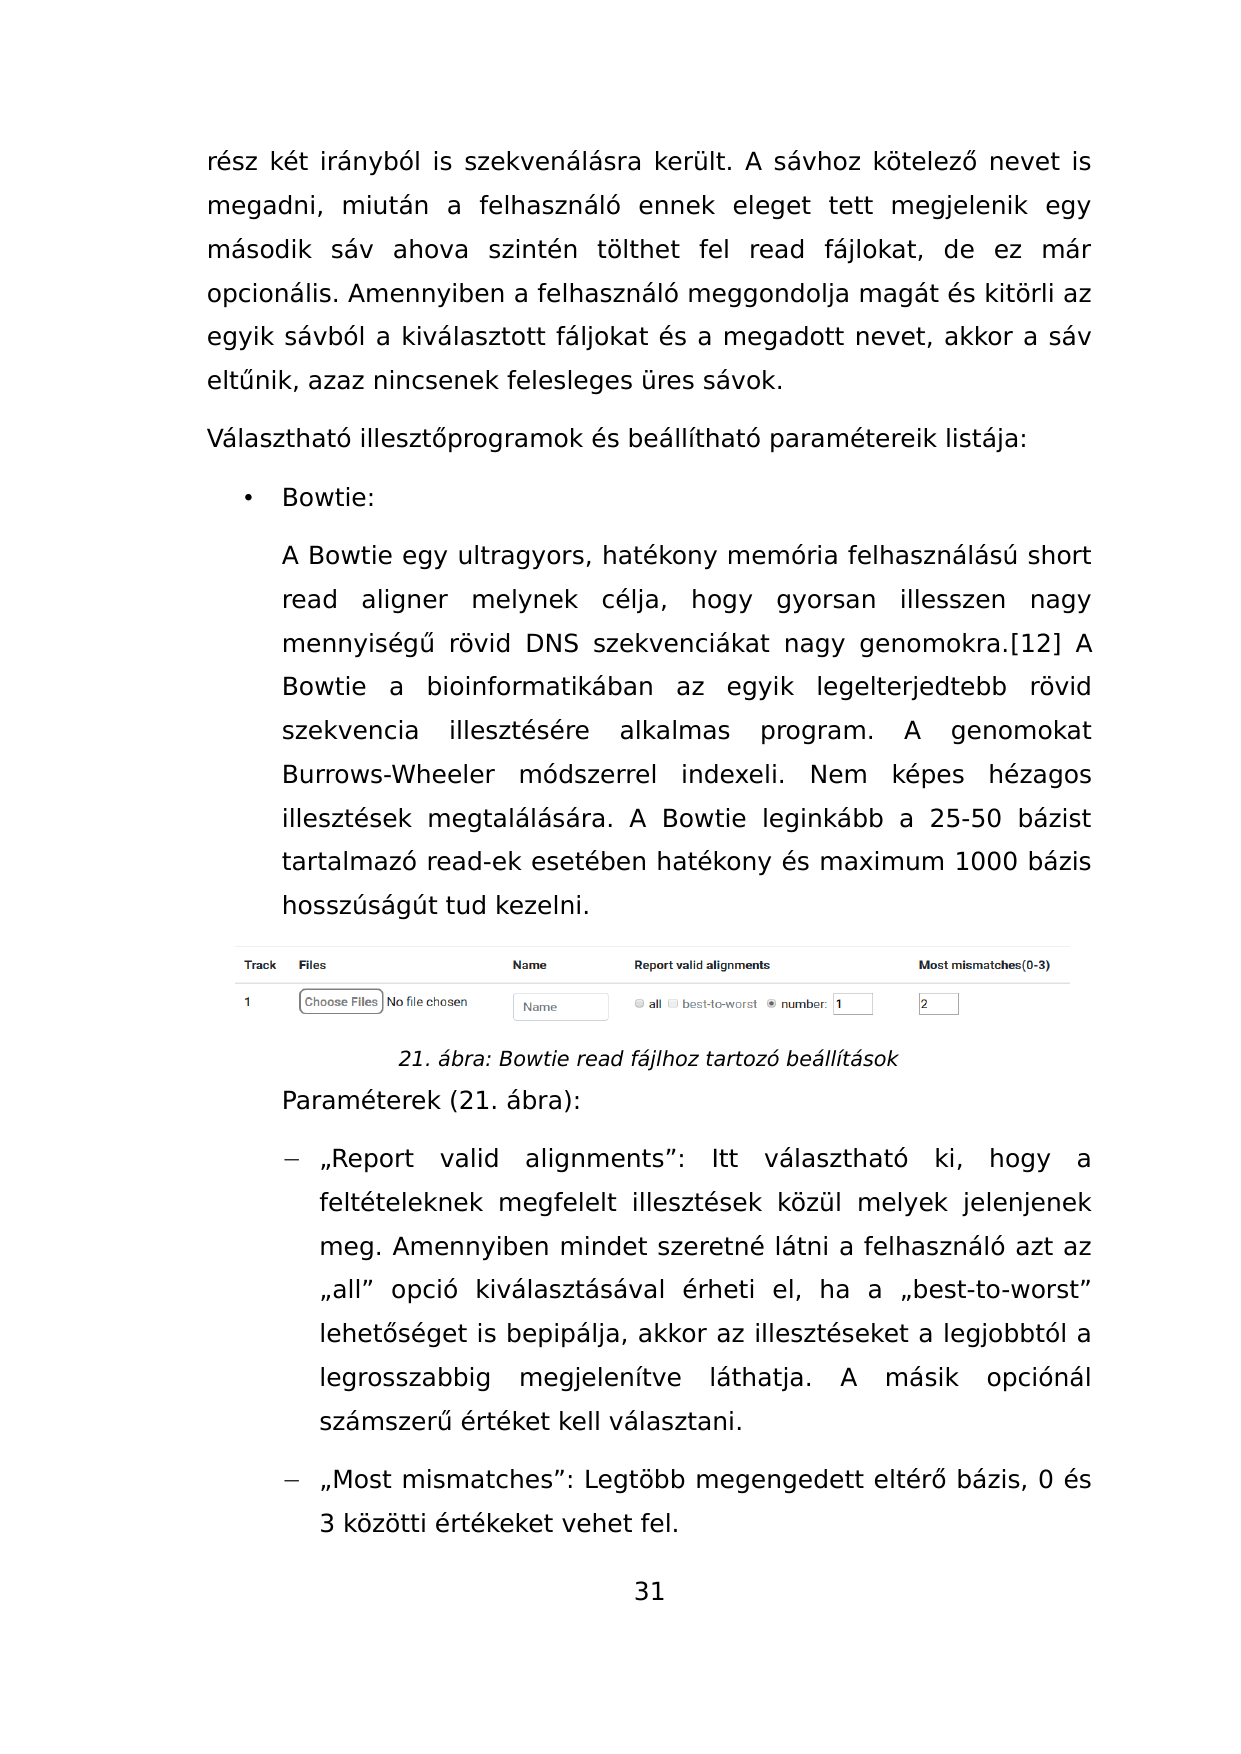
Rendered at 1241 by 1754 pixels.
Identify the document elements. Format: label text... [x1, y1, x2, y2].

picture [225, 944, 1074, 1030]
list Paraméterek (21. ábra): [244, 1030, 1093, 1115]
list 21. ábra: Bowtie read fájlhoz tartozó beállítások [225, 1030, 1074, 1071]
list „Report valid alignments”: Itt választható ki, hogy a feltételeknek megfelelt illesztések közül melyek jelenjenek meg. Amennyiben mindet szeretné látni a felhasználó azt az „all” opció kiválasztásával érheti el, ha a „best-to-worst” lehetőséget is bepipálja, akkor az illesztéseket a legjobbtól a legrosszabbig megjelenítve láthatja. A másik opciónál számszerű értéket kell választani. [282, 1144, 1093, 1436]
text rész két irányból is szekvenálásra került. A sávhoz kötelező nevet is megadni, miután a felhasználó ennek eleget tett megjelenik egy második sáv ahova szintén tölthet fel read fájlokat, de ez már opcionális. Amennyiben a felhasználó meggondolja magát és kitörli az egyik sávból a kiválasztott fáljokat és a megadott nevet, akkor a sáv eltűnik, azaz nincsenek felesleges üres sávok. [207, 148, 1093, 396]
text Választható illesztőprogramok és beállítható paramétereik listája: [207, 425, 1093, 454]
list A Bowtie egy ultragyors, hatékony memória felhasználású short read aligner melynek célja, hogy gyorsan illesszen nagy mennyiségű rövid DNS szekvenciákat nagy genomokra.[12] A Bowtie a bioinformatikában az egyik legelterjedtebb rövid szekvencia illesztésére alkalmas program. A genomokat Burrows-Wheeler módszerrel indexeli. Nem képes hézagos illesztések megtalálására. A Bowtie leginkább a 25-50 bázist tartalmazó read-ek esetében hatékony és maximum 1000 bázis hosszúságút tud kezelni. [244, 541, 1093, 921]
list Bowtie: [244, 483, 1093, 512]
list „Most mismatches”: Legtöbb megengedett eltérő bázis, 0 és 3 közötti értékeket vehet fel. [282, 1465, 1093, 1538]
